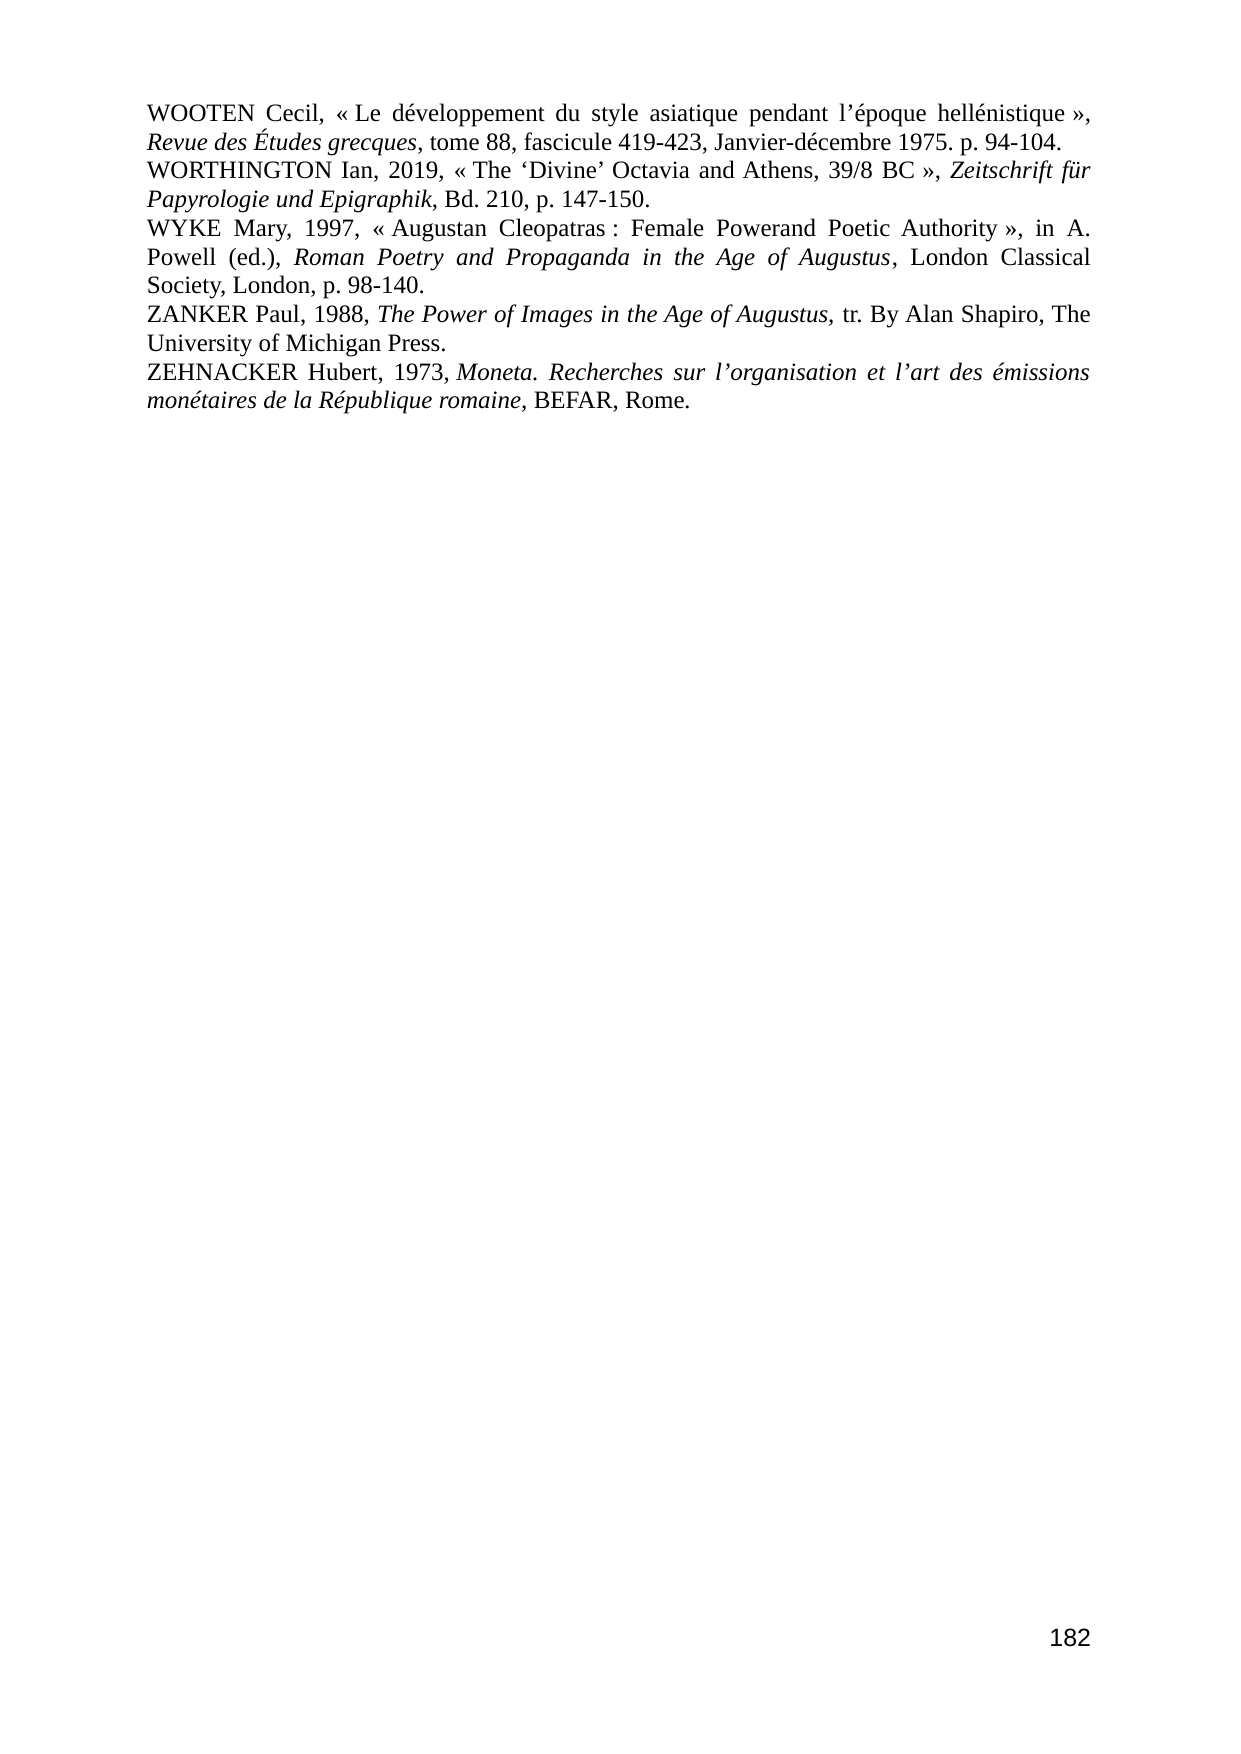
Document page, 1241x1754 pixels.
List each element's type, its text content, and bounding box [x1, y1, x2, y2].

text WORTHINGTON Ian, 2019, « The ‘Divine’ Octavia and Athens, 39/8 BC », Zeitschrift für Papyrologie und Epigraphik, Bd. 210, p. 147-150. [147, 156, 1091, 213]
text ZEHNACKER Hubert, 1973, Moneta. Recherches sur l’organisation et l’art des émissions monétaires de la République romaine, BEFAR, Rome. [147, 357, 1091, 414]
text ZANKER Paul, 1988, The Power of Images in the Age of Augustus, tr. By Alan Shapiro, The University of Michigan Press. [147, 299, 1091, 357]
text WYKE Mary, 1997, « Augustan Cleopatras : Female Powerand Poetic Authority », in A. Powell (ed.), Roman Poetry and Propaganda in the Age of Augustus, London Classical Society, London, p. 98-140. [147, 213, 1091, 299]
text WOOTEN Cecil, « Le développement du style asiatique pendant l’époque hellénistique », Revue des Études grecques, tome 88, fascicule 419-423, Janvier-décembre 1975. p. 94-104. [147, 98, 1091, 156]
